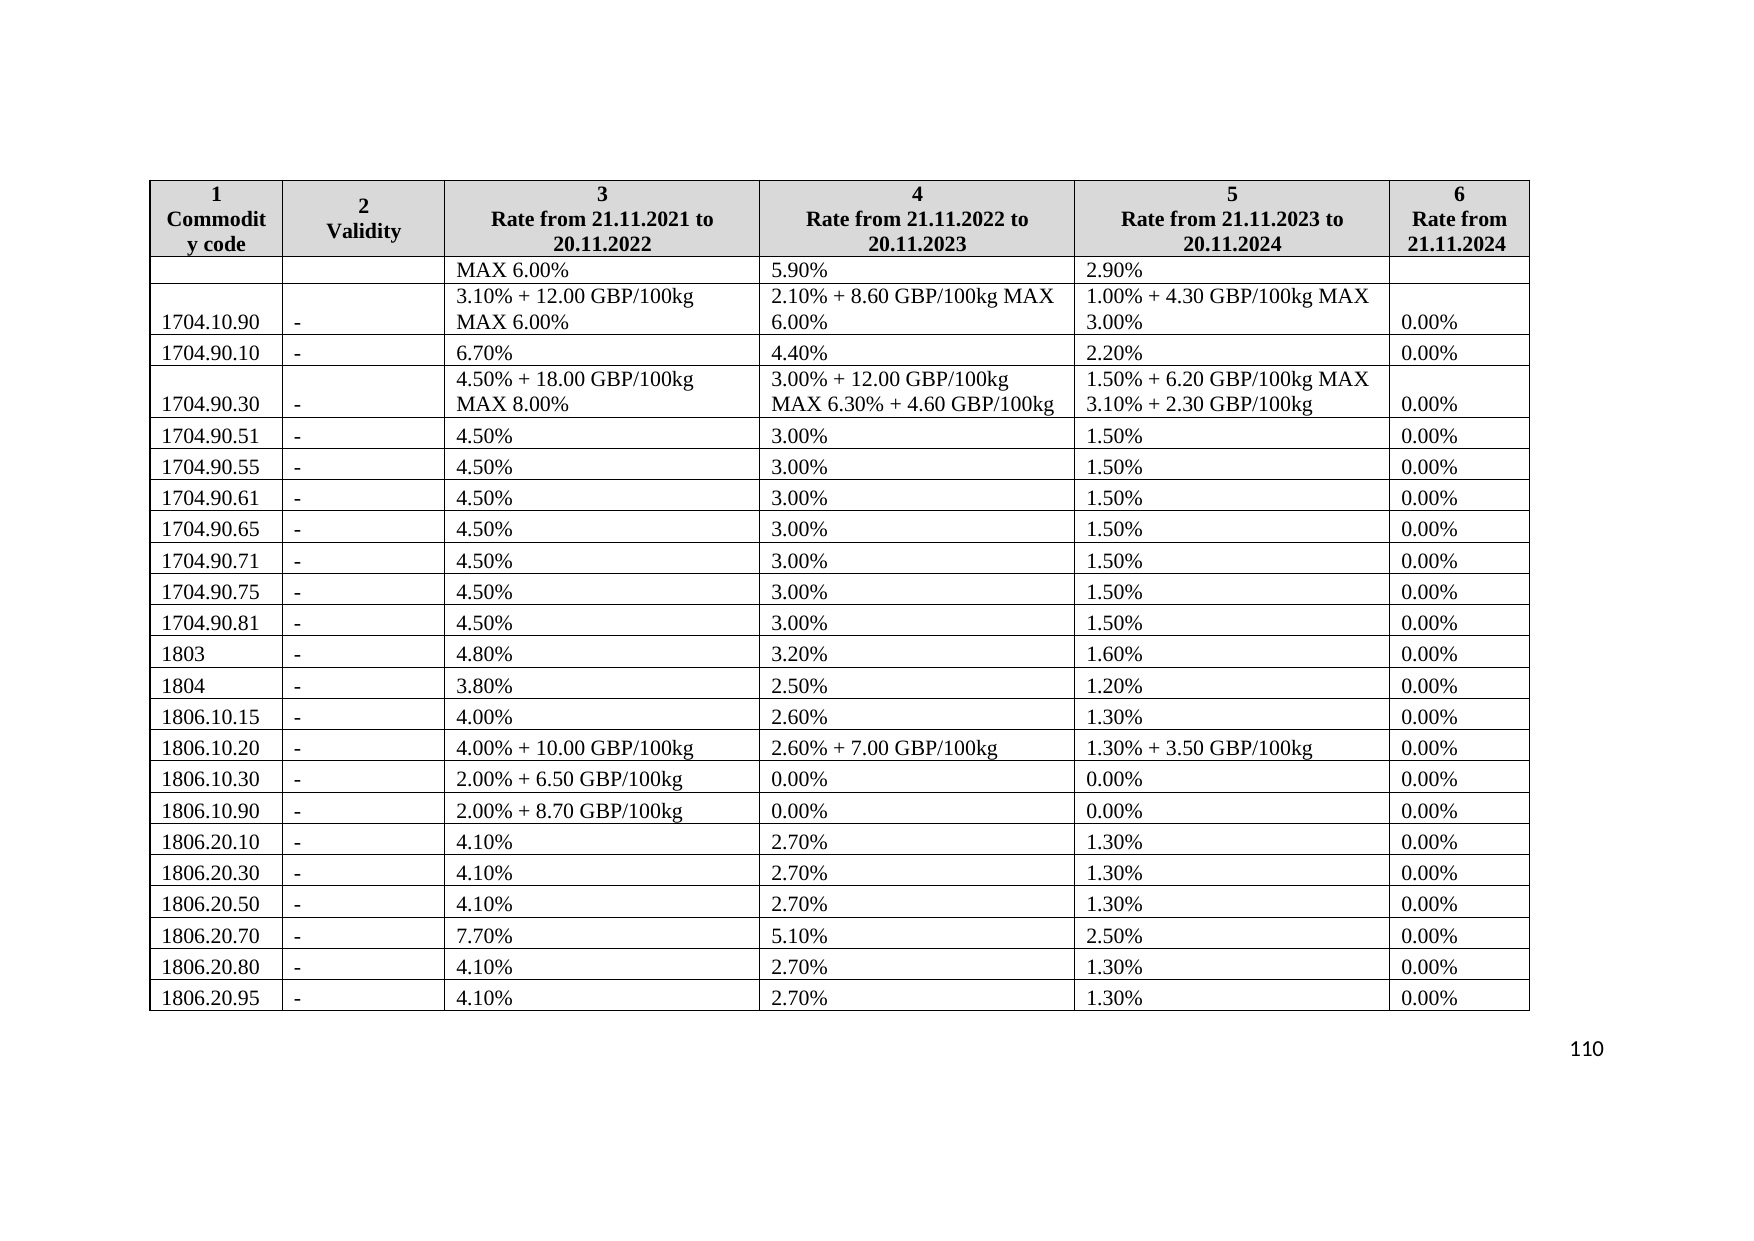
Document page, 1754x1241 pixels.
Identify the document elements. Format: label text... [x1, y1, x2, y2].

table_cell 1806.10.90 [151, 793, 282, 823]
table_cell 1806.10.15 [151, 699, 282, 729]
table_cell 1.50% [1075, 480, 1389, 510]
table_cell - [283, 761, 444, 792]
table_cell 4.50% [445, 511, 759, 542]
table_cell 3.00% [760, 449, 1074, 479]
table_cell 1806.20.70 [151, 918, 282, 948]
table_cell 0.00% [1390, 699, 1529, 729]
table_cell 1.30% [1075, 699, 1389, 729]
table_cell 1.50% [1075, 449, 1389, 479]
table_cell [151, 257, 282, 282]
table_cell 4.00% [445, 699, 759, 729]
table_cell 1704.10.90 [151, 284, 282, 334]
table_cell 0.00% [1390, 636, 1529, 667]
table_cell 4.80% [445, 636, 759, 667]
table_cell 1704.90.71 [151, 543, 282, 573]
table_cell 2.70% [760, 855, 1074, 885]
table_cell 4.50% [445, 605, 759, 635]
table_cell - [283, 543, 444, 573]
table_cell 7.70% [445, 918, 759, 948]
table_cell 0.00% [1390, 605, 1529, 635]
table_cell 1.30% [1075, 886, 1389, 917]
table_cell 0.00% [1390, 366, 1529, 417]
table_cell 1804 [151, 668, 282, 698]
table_cell 2.70% [760, 980, 1074, 1010]
table_cell 0.00% [1390, 730, 1529, 760]
table_header 3 Rate from 21.11.2021 to 20.11.2022 [445, 181, 759, 256]
table_cell 3.80% [445, 668, 759, 698]
table_cell 4.50% + 18.00 GBP/100kg MAX 8.00% [445, 366, 759, 417]
table_cell 4.50% [445, 480, 759, 510]
table_cell 0.00% [1390, 480, 1529, 510]
table_cell 2.70% [760, 824, 1074, 854]
table_cell 3.20% [760, 636, 1074, 667]
table_cell 1.30% + 3.50 GBP/100kg [1075, 730, 1389, 760]
table_cell 0.00% [1390, 886, 1529, 917]
table_cell 2.60% + 7.00 GBP/100kg [760, 730, 1074, 760]
table_cell 1704.90.30 [151, 366, 282, 417]
table_cell 1.50% + 6.20 GBP/100kg MAX 3.10% + 2.30 GBP/100kg [1075, 366, 1389, 417]
table_cell 3.00% + 12.00 GBP/100kg MAX 6.30% + 4.60 GBP/100kg [760, 366, 1074, 417]
table_cell 2.10% + 8.60 GBP/100kg MAX 6.00% [760, 284, 1074, 334]
table_cell 1.50% [1075, 418, 1389, 448]
table_cell - [283, 605, 444, 635]
table_cell 4.50% [445, 543, 759, 573]
table_cell 2.00% + 6.50 GBP/100kg [445, 761, 759, 792]
table_cell 1704.90.51 [151, 418, 282, 448]
table_cell 1704.90.10 [151, 335, 282, 365]
table_cell 1.60% [1075, 636, 1389, 667]
table_cell - [283, 284, 444, 334]
table_cell 0.00% [1390, 980, 1529, 1010]
table_cell [1390, 257, 1529, 282]
table_cell - [283, 257, 444, 282]
table_cell 4.10% [445, 949, 759, 979]
table_cell - [283, 480, 444, 510]
table_cell 3.00% [760, 605, 1074, 635]
table_cell 1806.20.50 [151, 886, 282, 917]
table_cell 0.00% [1390, 855, 1529, 885]
table_cell - [283, 366, 444, 417]
table_cell 2.90% [1075, 257, 1389, 282]
table_cell 5.90% [760, 257, 1074, 282]
table_cell 0.00% [1390, 335, 1529, 365]
table_cell 0.00% [1390, 918, 1529, 948]
table_cell 3.10% + 12.00 GBP/100kg MAX 6.00% [445, 284, 759, 334]
table_cell - [283, 855, 444, 885]
table_cell - [283, 824, 444, 854]
table_cell 1.50% [1075, 605, 1389, 635]
table_cell 1.50% [1075, 574, 1389, 604]
table_cell 0.00% [1390, 824, 1529, 854]
table_cell 4.50% [445, 449, 759, 479]
table_cell 1806.20.30 [151, 855, 282, 885]
table_cell - [283, 886, 444, 917]
table_cell 1.20% [1075, 668, 1389, 698]
table_cell - [283, 418, 444, 448]
table_cell 0.00% [1390, 668, 1529, 698]
table_cell 4.50% [445, 418, 759, 448]
table_cell 0.00% [760, 793, 1074, 823]
table_cell - [283, 511, 444, 542]
table_cell 0.00% [1390, 418, 1529, 448]
table_cell 1803 [151, 636, 282, 667]
table_cell 0.00% [1390, 949, 1529, 979]
table_cell 0.00% [1390, 761, 1529, 792]
table_cell 1.30% [1075, 855, 1389, 885]
table_cell 1806.20.10 [151, 824, 282, 854]
table_cell 2.50% [1075, 918, 1389, 948]
table_cell 0.00% [760, 761, 1074, 792]
table_cell 1.00% + 4.30 GBP/100kg MAX 3.00% [1075, 284, 1389, 334]
table_cell 6.70% [445, 335, 759, 365]
table_cell 4.10% [445, 980, 759, 1010]
table_cell MAX 6.00% [445, 257, 759, 282]
table_cell 1.30% [1075, 980, 1389, 1010]
table_cell 0.00% [1390, 574, 1529, 604]
table_cell 0.00% [1390, 543, 1529, 573]
table_cell - [283, 335, 444, 365]
table_cell 0.00% [1390, 793, 1529, 823]
table_cell 1704.90.61 [151, 480, 282, 510]
table_cell 3.00% [760, 543, 1074, 573]
table_cell 1.50% [1075, 543, 1389, 573]
table_cell 1.30% [1075, 824, 1389, 854]
table_cell 2.50% [760, 668, 1074, 698]
table_cell 1704.90.55 [151, 449, 282, 479]
table_cell 3.00% [760, 574, 1074, 604]
table_cell 0.00% [1075, 761, 1389, 792]
table_cell 3.00% [760, 511, 1074, 542]
table_cell 2.70% [760, 886, 1074, 917]
table_cell 2.70% [760, 949, 1074, 979]
table_cell - [283, 636, 444, 667]
table_cell - [283, 949, 444, 979]
table_header 5 Rate from 21.11.2023 to 20.11.2024 [1075, 181, 1389, 256]
table_cell - [283, 574, 444, 604]
table_header 6 Rate from 21.11.2024 [1390, 181, 1529, 256]
table_cell 1704.90.81 [151, 605, 282, 635]
table_cell - [283, 449, 444, 479]
table_cell 3.00% [760, 480, 1074, 510]
table_cell 1806.20.95 [151, 980, 282, 1010]
table_cell - [283, 793, 444, 823]
table_cell - [283, 730, 444, 760]
table_cell 1806.10.20 [151, 730, 282, 760]
table_cell 5.10% [760, 918, 1074, 948]
table_cell 1.50% [1075, 511, 1389, 542]
table_cell 0.00% [1390, 511, 1529, 542]
table_cell - [283, 699, 444, 729]
table_cell 4.00% + 10.00 GBP/100kg [445, 730, 759, 760]
table_cell 1704.90.65 [151, 511, 282, 542]
table_cell - [283, 668, 444, 698]
table_cell - [283, 980, 444, 1010]
table_cell 1704.90.75 [151, 574, 282, 604]
table_cell 0.00% [1390, 284, 1529, 334]
table_cell - [283, 918, 444, 948]
table_cell 1806.20.80 [151, 949, 282, 979]
table_cell 3.00% [760, 418, 1074, 448]
table_cell 2.20% [1075, 335, 1389, 365]
table_cell 0.00% [1390, 449, 1529, 479]
table_header 2 Validity [283, 181, 444, 256]
table_cell 4.50% [445, 574, 759, 604]
table_cell 4.10% [445, 824, 759, 854]
table_cell 2.00% + 8.70 GBP/100kg [445, 793, 759, 823]
table_cell 0.00% [1075, 793, 1389, 823]
table_cell 1.30% [1075, 949, 1389, 979]
table_cell 1806.10.30 [151, 761, 282, 792]
table_cell 4.40% [760, 335, 1074, 365]
table_header 1 Commodity code [151, 181, 282, 256]
table_cell 2.60% [760, 699, 1074, 729]
table_cell 4.10% [445, 886, 759, 917]
table_cell 4.10% [445, 855, 759, 885]
table_header 4 Rate from 21.11.2022 to 20.11.2023 [760, 181, 1074, 256]
